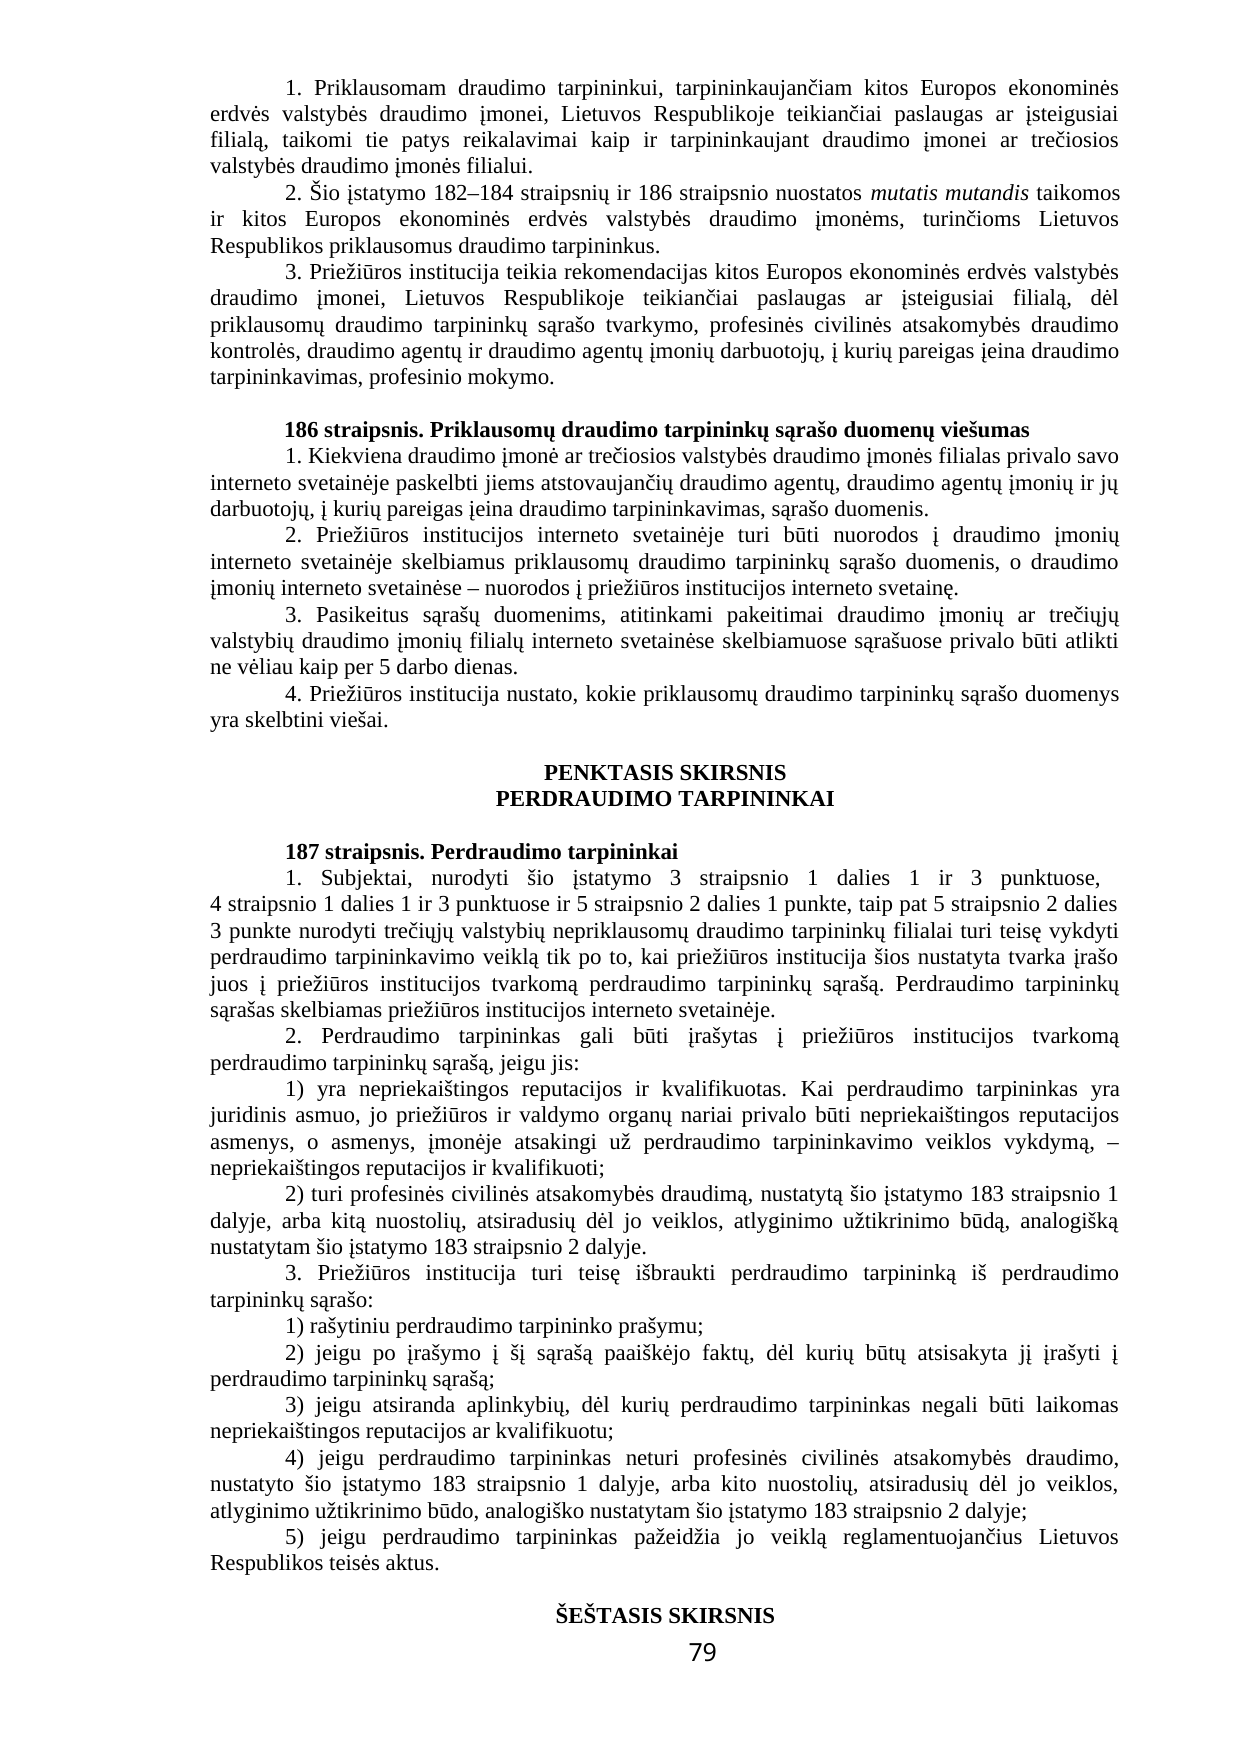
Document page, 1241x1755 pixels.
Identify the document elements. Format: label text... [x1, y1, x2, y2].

text 2) jeigu po įrašymo į šį sąrašą paaiškėjo faktų, dėl kurių būtų atsisakyta jį įrašyti į perdraudimo tarpininkų sąrašą; [210, 1338, 1120, 1391]
text 187 straipsnis. Perdraudimo tarpininkai [210, 838, 1120, 864]
text 2. Perdraudimo tarpininkas gali būti įrašytas į priežiūros institucijos tvarkomą perdraudimo tarpininkų sąrašą, jeigu jis: [210, 1022, 1120, 1075]
text 1) yra nepriekaištingos reputacijos ir kvalifikuotas. Kai perdraudimo tarpininkas yra juridinis asmuo, jo priežiūros ir valdymo organų nariai privalo būti nepriekaištingos reputacijos asmenys, o asmenys, įmonėje atsakingi už perdraudimo tarpininkavimo veiklos vykdymą, – nepriekaištingos reputacijos ir kvalifikuoti; [210, 1075, 1120, 1180]
text 186 straipsnis. Priklausomų draudimo tarpininkų sąrašo duomenų viešumas [284, 416, 1120, 442]
text 3. Pasikeitus sąrašų duomenims, atitinkami pakeitimai draudimo įmonių ar trečiųjų valstybių draudimo įmonių filialų interneto svetainėse skelbiamuose sąrašuose privalo būti atlikti ne vėliau kaip per 5 darbo dienas. [210, 601, 1120, 680]
text Perdraudimo tarpininkai [210, 785, 1120, 811]
text 2. Šio įstatymo 182–184 straipsnių ir 186 straipsnio nuostatos mutatis mutandis taikomos ir kitos Europos ekonominės erdvės valstybės draudimo įmonėms, turinčioms Lietuvos Respublikos priklausomus draudimo tarpininkus. [210, 179, 1120, 258]
text 1. Subjektai, nurodyti šio įstatymo 3 straipsnio 1 dalies 1 ir 3 punktuose, 4 straipsnio 1 dalies 1 ir 3 punktuose ir 5 straipsnio 2 dalies 1 punkte, taip pat 5 straipsnio 2 dalies 3 punkte nurodyti trečiųjų valstybių nepriklausomų draudimo tarpininkų filialai turi teisę vykdyti perdraudimo tarpininkavimo veiklą tik po to, kai priežiūros institucija šios nustatyta tvarka įrašo juos į priežiūros institucijos tvarkomą perdraudimo tarpininkų sąrašą. Perdraudimo tarpininkų sąrašas skelbiamas priežiūros institucijos interneto svetainėje. [210, 864, 1120, 1022]
text 1) rašytiniu perdraudimo tarpininko prašymu; [210, 1312, 1120, 1338]
text 2) turi profesinės civilinės atsakomybės draudimą, nustatytą šio įstatymo 183 straipsnio 1 dalyje, arba kitą nuostolių, atsiradusių dėl jo veiklos, atlyginimo užtikrinimo būdą, analogišką nustatytam šio įstatymo 183 straipsnio 2 dalyje. [210, 1180, 1120, 1259]
text 3. Priežiūros institucija turi teisę išbraukti perdraudimo tarpininką iš perdraudimo tarpininkų sąrašo: [210, 1259, 1120, 1312]
text 5) jeigu perdraudimo tarpininkas pažeidžia jo veiklą reglamentuojančius Lietuvos Respublikos teisės aktus. [210, 1523, 1120, 1576]
text 3. Priežiūros institucija teikia rekomendacijas kitos Europos ekonominės erdvės valstybės draudimo įmonei, Lietuvos Respublikoje teikiančiai paslaugas ar įsteigusiai filialą, dėl priklausomų draudimo tarpininkų sąrašo tvarkymo, profesinės civilinės atsakomybės draudimo kontrolės, draudimo agentų ir draudimo agentų įmonių darbuotojų, į kurių pareigas įeina draudimo tarpininkavimas, profesinio mokymo. [210, 258, 1120, 390]
text 4. Priežiūros institucija nustato, kokie priklausomų draudimo tarpininkų sąrašo duomenys yra skelbtini viešai. [210, 680, 1120, 732]
text 2. Priežiūros institucijos interneto svetainėje turi būti nuorodos į draudimo įmonių interneto svetainėje skelbiamus priklausomų draudimo tarpininkų sąrašo duomenis, o draudimo įmonių interneto svetainėse – nuorodos į priežiūros institucijos interneto svetainę. [210, 522, 1120, 601]
text 4) jeigu perdraudimo tarpininkas neturi profesinės civilinės atsakomybės draudimo, nustatyto šio įstatymo 183 straipsnio 1 dalyje, arba kito nuostolių, atsiradusių dėl jo veiklos, atlyginimo užtikrinimo būdo, analogiško nustatytam šio įstatymo 183 straipsnio 2 dalyje; [210, 1444, 1120, 1523]
text ŠEŠTASIS SKIRSNIS [210, 1602, 1120, 1628]
text 1. Priklausomam draudimo tarpininkui, tarpininkaujančiam kitos Europos ekonominės erdvės valstybės draudimo įmonei, Lietuvos Respublikoje teikiančiai paslaugas ar įsteigusiai filialą, taikomi tie patys reikalavimai kaip ir tarpininkaujant draudimo įmonei ar trečiosios valstybės draudimo įmonės filialui. [210, 73, 1120, 179]
text 1. Kiekviena draudimo įmonė ar trečiosios valstybės draudimo įmonės filialas privalo savo interneto svetainėje paskelbti jiems atstovaujančių draudimo agentų, draudimo agentų įmonių ir jų darbuotojų, į kurių pareigas įeina draudimo tarpininkavimas, sąrašo duomenis. [210, 442, 1120, 522]
text 3) jeigu atsiranda aplinkybių, dėl kurių perdraudimo tarpininkas negali būti laikomas nepriekaištingos reputacijos ar kvalifikuotu; [210, 1391, 1120, 1444]
text PENKTASIS SKIRSNIS [210, 759, 1120, 785]
